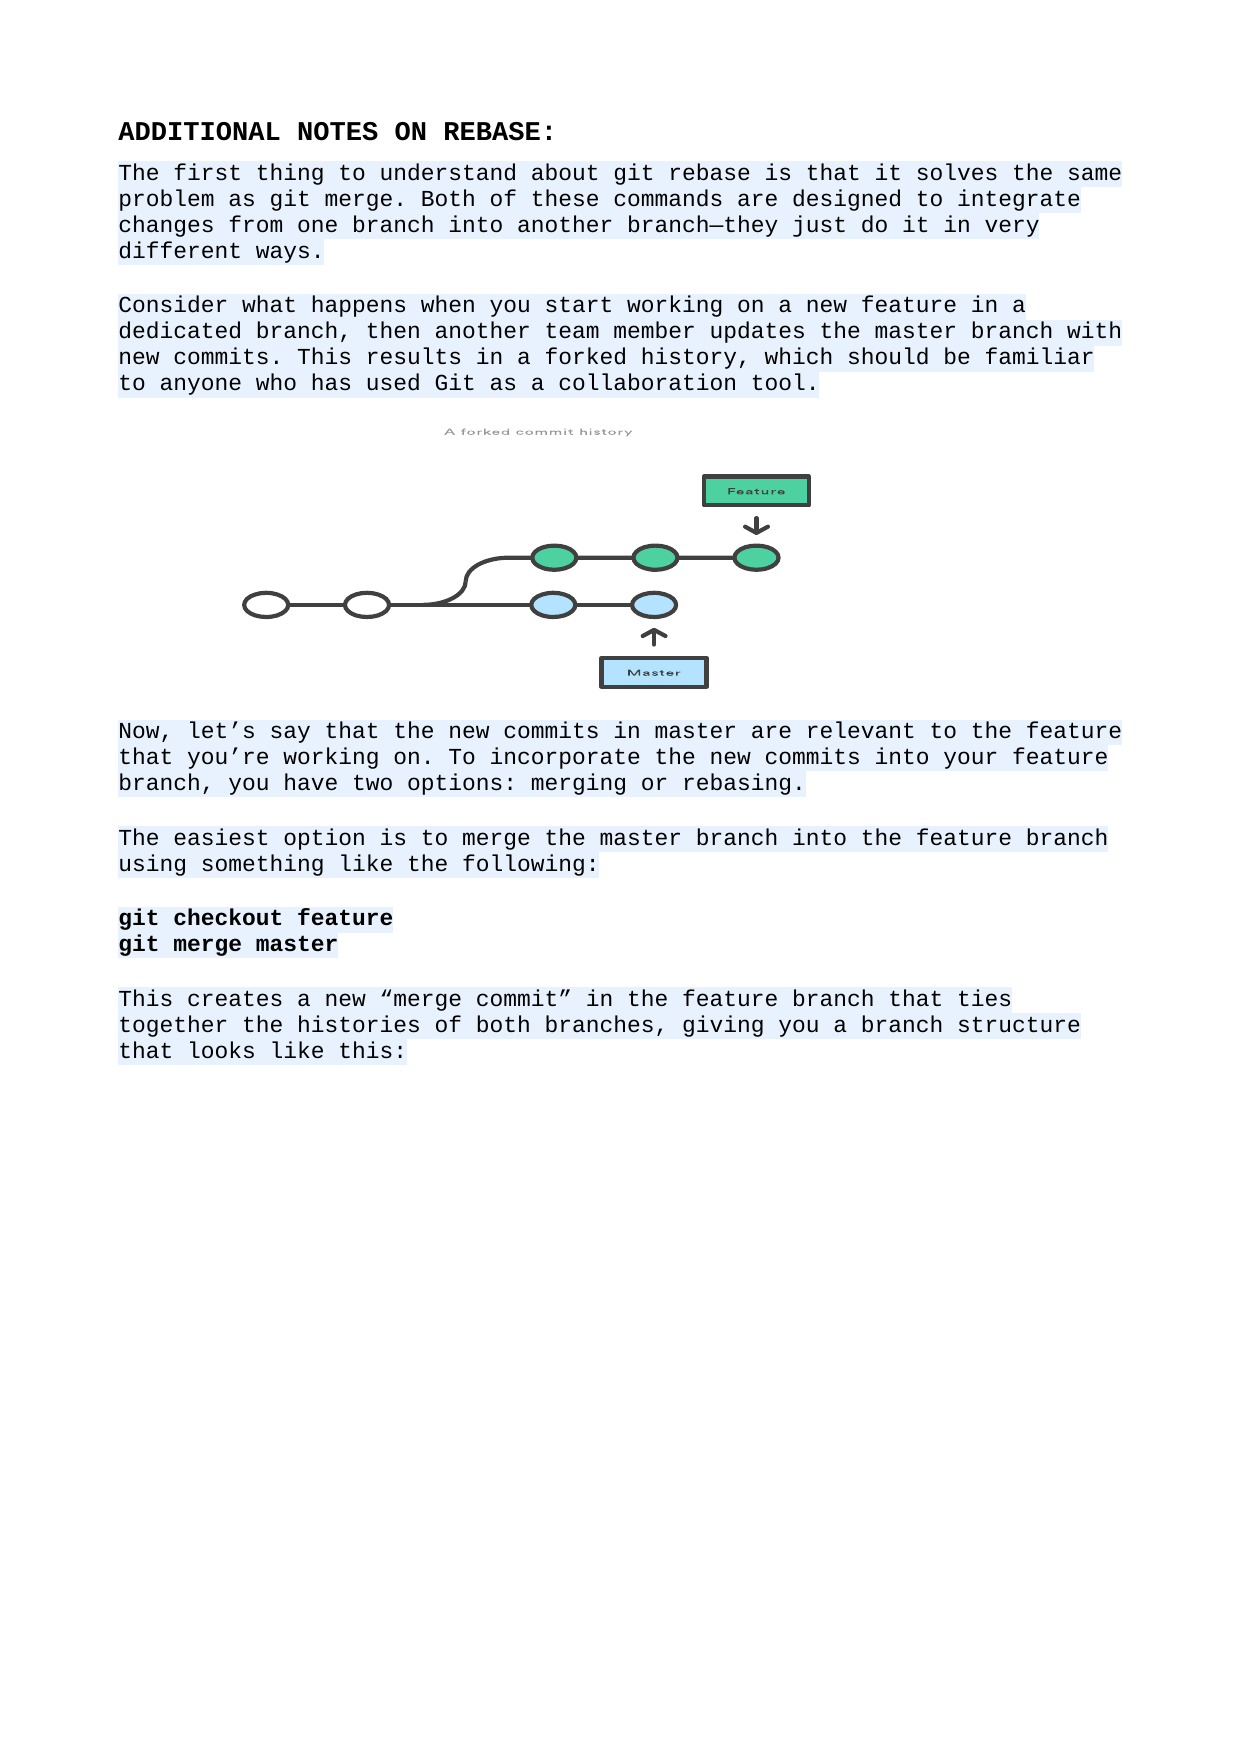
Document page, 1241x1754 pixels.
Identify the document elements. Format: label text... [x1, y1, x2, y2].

text git checkout feature [118, 907, 1122, 933]
subtitle ADDITIONAL NOTES ON REBASE: [118, 118, 1122, 149]
text git merge master [118, 933, 1122, 958]
text This creates a new “merge commit” in the feature branch that ties together the histories of both branches, giving you a branch structure that looks like this: [118, 987, 1122, 1065]
text Consider what happens when you start working on a new feature in a dedicated branch, then another team member updates the master branch with new commits. This results in a forked history, which should be familiar to anyone who has used Git as a collaboration tool. [118, 294, 1122, 398]
text The first thing to understand about git rebase is that it solves the same problem as git merge. Both of these commands are designed to integrate changes from one branch into another branch—they just do it in very different ways. [118, 161, 1122, 265]
text The easiest option is to merge the master branch into the feature branch using something like the following: [118, 826, 1122, 878]
text Now, let’s say that the new commits in master are relevant to the feature that you’re working on. To incorporate the new commits into your feature branch, you have two options: merging or rebasing. [118, 719, 1122, 797]
